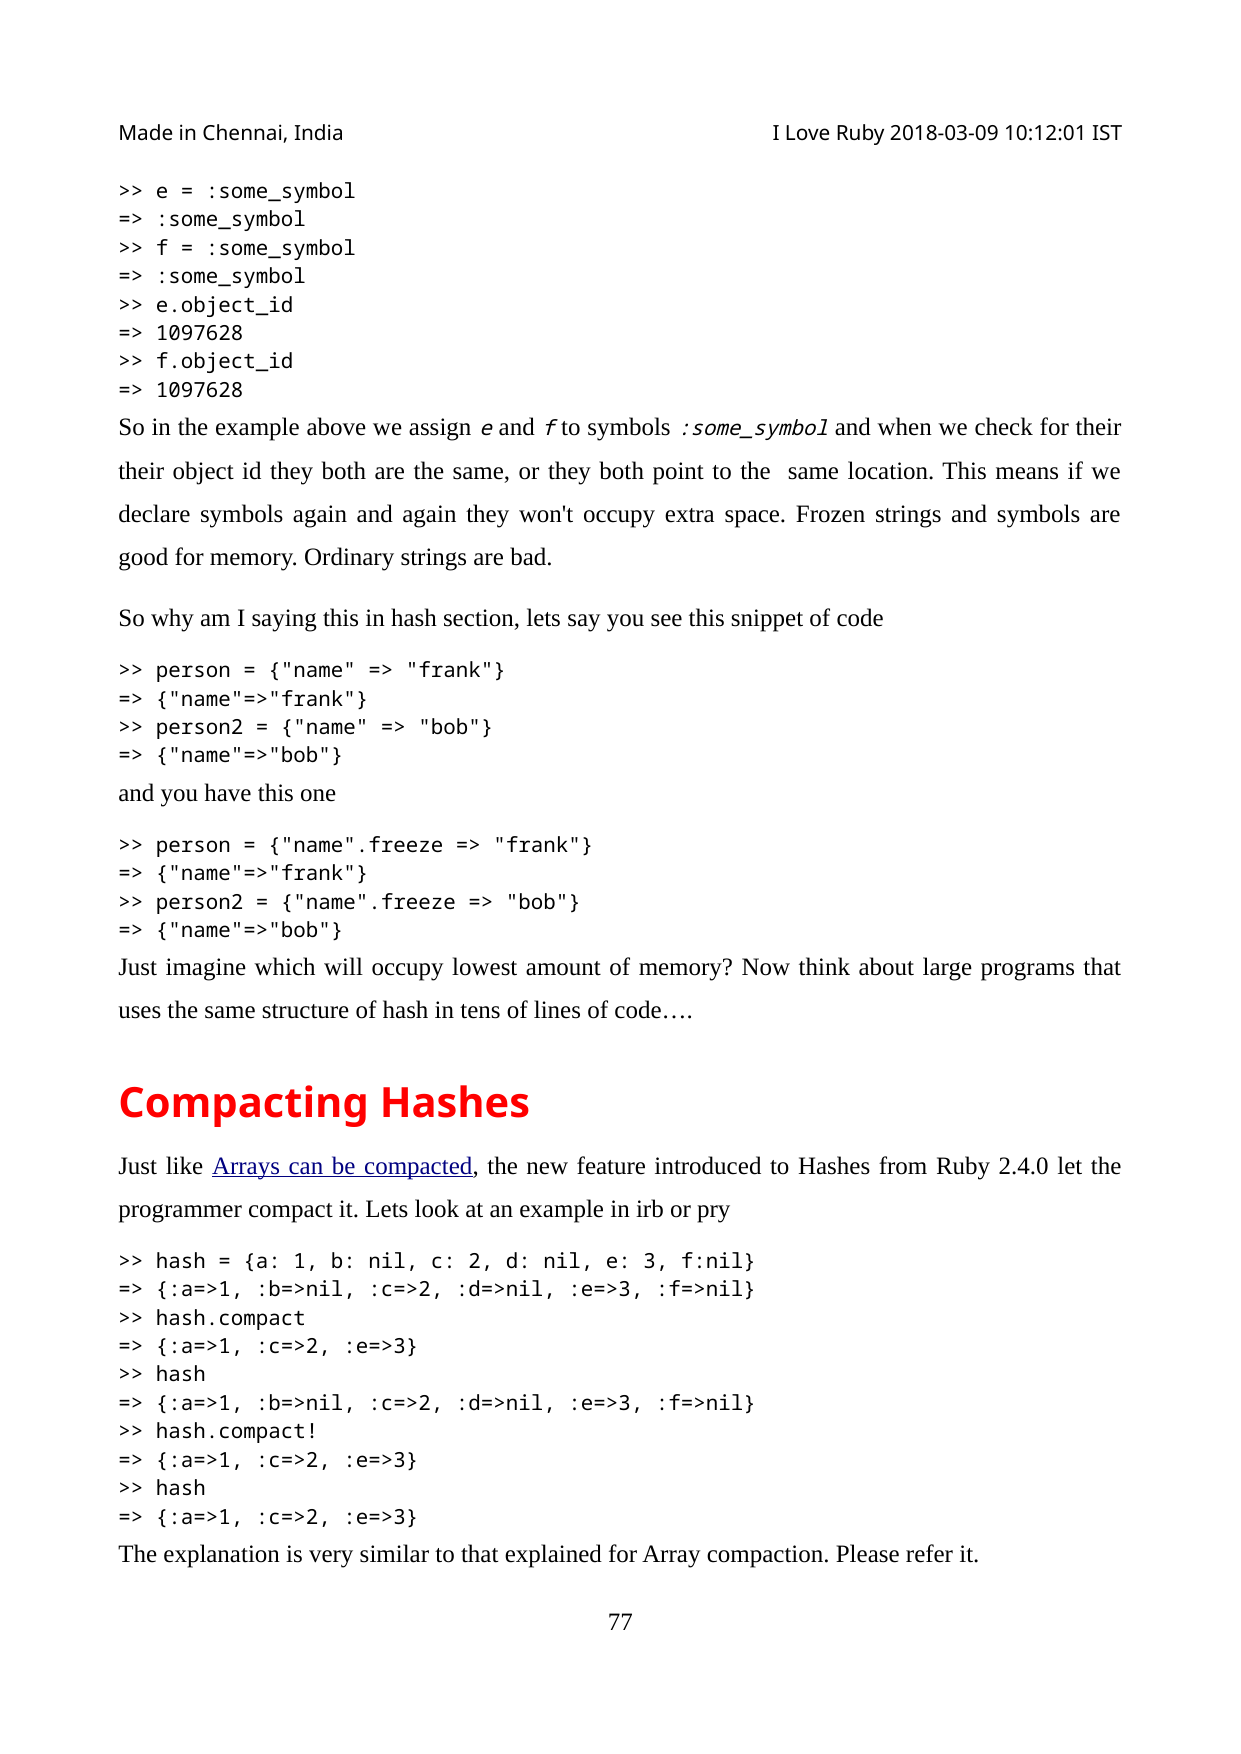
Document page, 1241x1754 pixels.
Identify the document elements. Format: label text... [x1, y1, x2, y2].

text >> hash.compact! [118, 1416, 1122, 1445]
text The explanation is very similar to that explained for Array compaction. Please refer it. [118, 1539, 1122, 1568]
text and you have this one [118, 778, 1122, 807]
text >> f.object_id [118, 347, 1122, 375]
text So why am I saying this in hash section, lets say you see this snippet of code [118, 603, 1122, 632]
text => {"name"=>"bob"} [118, 741, 1122, 769]
text Just imagine which will occupy lowest amount of memory? Now think about large programs that uses the same structure of hash in tens of lines of code…. [118, 952, 1122, 1024]
text >> hash [118, 1473, 1122, 1502]
text Just like Arrays can be compacted, the new feature introduced to Hashes from Ruby 2.4.0 let the programmer compact it. Lets look at an example in irb or pry [118, 1151, 1122, 1223]
text => {:a=>1, :c=>2, :e=>3} [118, 1331, 1122, 1359]
text => {:a=>1, :c=>2, :e=>3} [118, 1502, 1122, 1530]
text => {"name"=>"frank"} [118, 684, 1122, 712]
text >> person2 = {"name".freeze => "bob"} [118, 887, 1122, 915]
text >> e.object_id [118, 290, 1122, 318]
text => 1097628 [118, 375, 1122, 403]
text => {:a=>1, :c=>2, :e=>3} [118, 1445, 1122, 1473]
subtitle Compacting Hashes [118, 1073, 1122, 1129]
text => {:a=>1, :b=>nil, :c=>2, :d=>nil, :e=>3, :f=>nil} [118, 1388, 1122, 1416]
text >> hash.compact [118, 1303, 1122, 1331]
text >> e = :some_symbol [118, 176, 1122, 204]
text => {"name"=>"frank"} [118, 858, 1122, 887]
text >> hash = {a: 1, b: nil, c: 2, d: nil, e: 3, f:nil} [118, 1246, 1122, 1274]
text >> hash [118, 1359, 1122, 1388]
text => {"name"=>"bob"} [118, 915, 1122, 944]
text => {:a=>1, :b=>nil, :c=>2, :d=>nil, :e=>3, :f=>nil} [118, 1274, 1122, 1303]
text >> person = {"name".freeze => "frank"} [118, 830, 1122, 858]
text => :some_symbol [118, 204, 1122, 233]
text >> person2 = {"name" => "bob"} [118, 712, 1122, 741]
text => 1097628 [118, 318, 1122, 347]
text So in the example above we assign e and f to symbols :some_symbol and when we check for their their object id they both are the same, or they both point to the same location. This means if we declare symbols again and again they won't occupy extra space. Frozen strings and symbols are good for memory. Ordinary strings are bad. [118, 412, 1122, 571]
text >> f = :some_symbol [118, 233, 1122, 261]
text >> person = {"name" => "frank"} [118, 655, 1122, 684]
text => :some_symbol [118, 261, 1122, 290]
